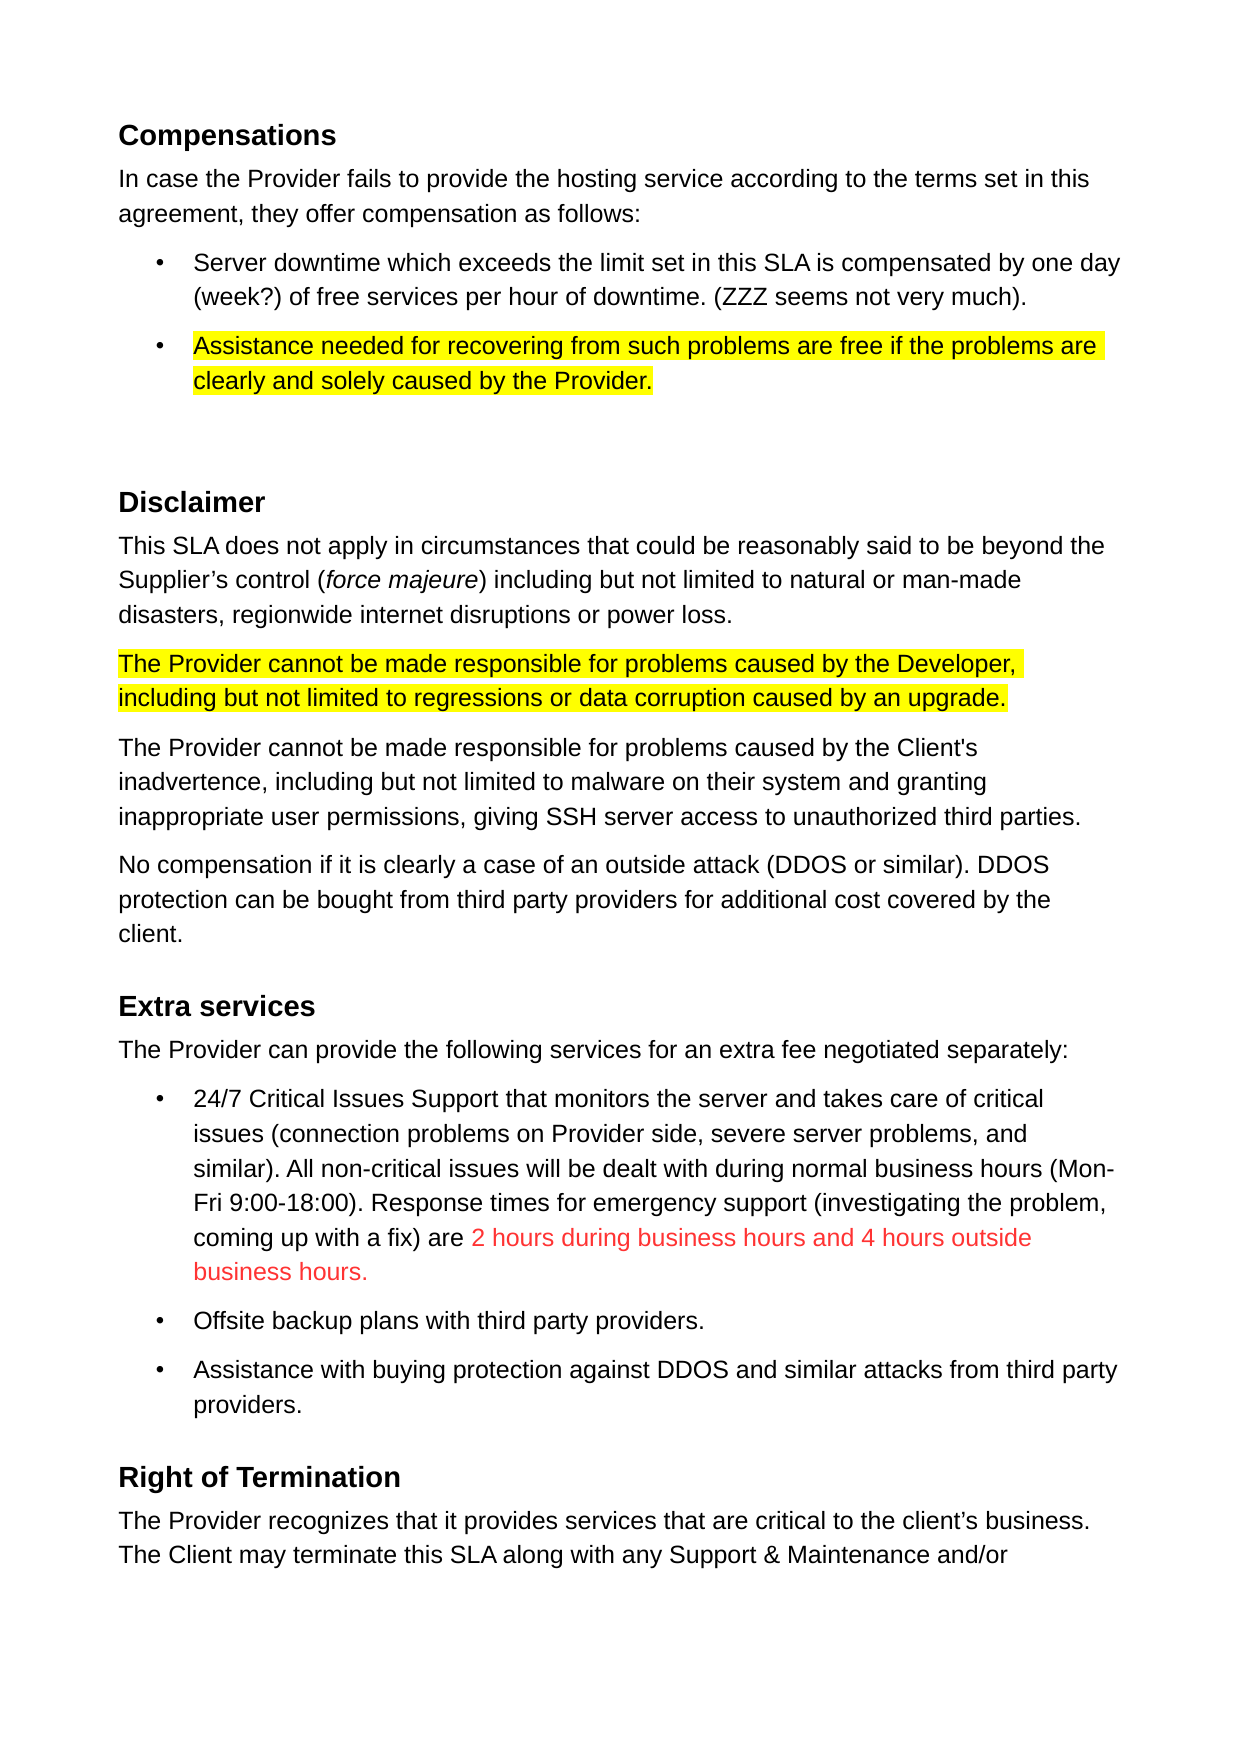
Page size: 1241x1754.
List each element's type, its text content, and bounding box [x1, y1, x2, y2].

text The Provider cannot be made responsible for problems caused by the Client's inadvertence, including but not limited to malware on their system and granting inappropriate user permissions, giving SSH server access to unauthorized third parties. [118, 732, 1122, 830]
text The Provider recognizes that it provides services that are critical to the client’s business. The Client may terminate this SLA along with any Support & Maintenance and/or [118, 1506, 1122, 1569]
text The Provider can provide the following services for an extra fee negotiated separately: [118, 1035, 1122, 1064]
list Assistance needed for recovering from such problems are free if the problems are clearly and solely caused by the Provider. [156, 331, 1122, 395]
list Assistance with buying protection against DDOS and similar attacks from third party providers. [156, 1355, 1122, 1418]
text In case the Provider fails to provide the hosting service according to the terms set in this agreement, they offer compensation as follows: [118, 164, 1122, 227]
subtitle Right of Termination [118, 1460, 1122, 1493]
list Server downtime which exceeds the limit set in this SLA is compensated by one day (week?) of free services per hour of downtime. (ZZZ seems not very much). [156, 248, 1122, 311]
list Offsite backup plans with third party providers. [156, 1306, 1122, 1335]
list 24/7 Critical Issues Support that monitors the server and takes care of critical issues (connection problems on Provider side, severe server problems, and similar). All non-critical issues will be dealt with during normal business hours (Mon-Fri 9:00-18:00). Response times for emergency support (investigating the problem, coming up with a fix) are 2 hours during business hours and 4 hours outside business hours. [156, 1084, 1122, 1286]
subtitle Extra services [118, 989, 1122, 1023]
subtitle Compensations [118, 118, 1122, 152]
text This SLA does not apply in circumstances that could be reasonably said to be beyond the Supplier’s control (force majeure) including but not limited to natural or man-made disasters, regionwide internet disruptions or power loss. [118, 531, 1122, 629]
subtitle Disclaimer [118, 485, 1122, 518]
text No compensation if it is clearly a case of an outside attack (DDOS or similar). DDOS protection can be bought from third party providers for additional cost covered by the client. [118, 851, 1122, 948]
text The Provider cannot be made responsible for problems caused by the Developer, including but not limited to regressions or data corruption caused by an upgrade. [118, 649, 1122, 712]
